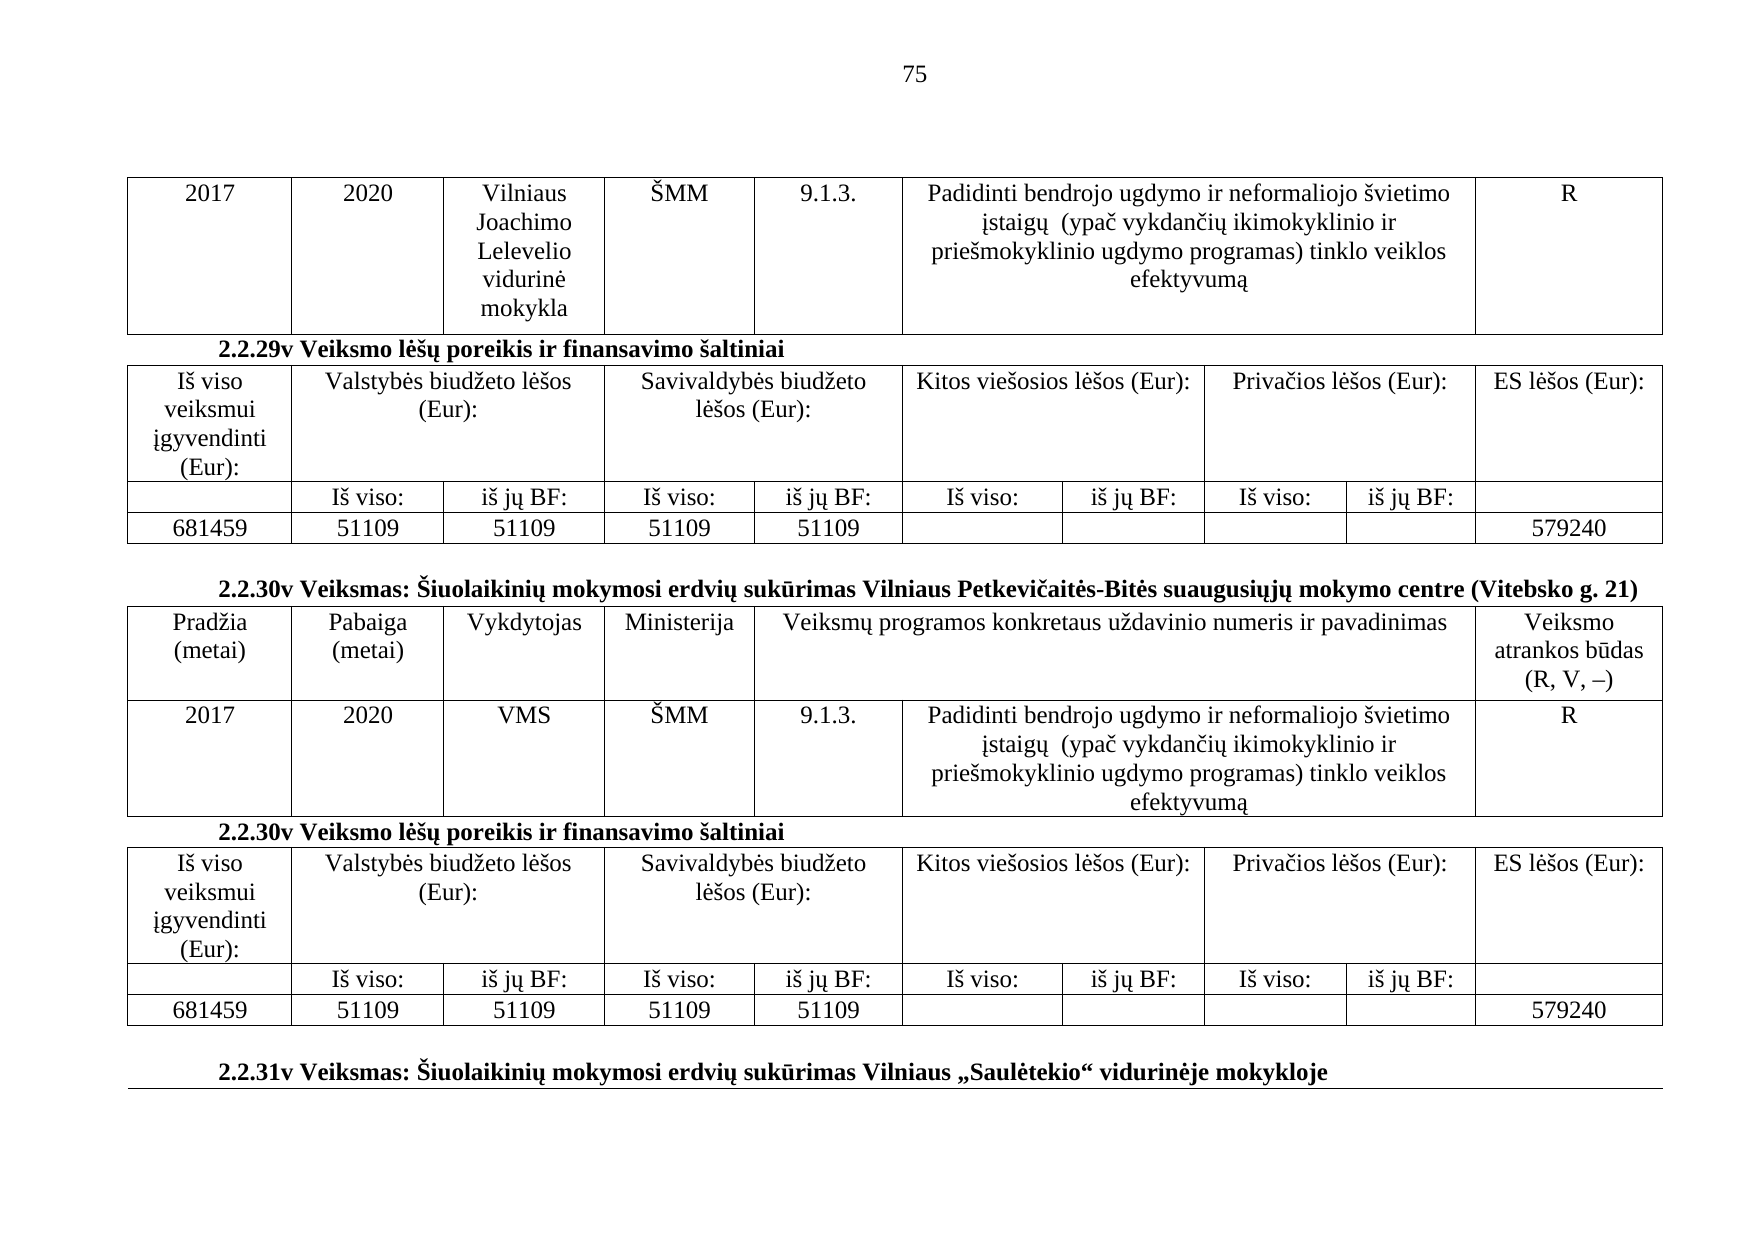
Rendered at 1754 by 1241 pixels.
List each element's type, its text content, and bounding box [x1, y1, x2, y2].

table_cell ŠMM [605, 178, 754, 333]
table_cell VMS [444, 701, 604, 816]
table_cell Valstybės biudžeto lėšos (Eur): [292, 848, 604, 963]
table_cell Ministerija [605, 607, 754, 699]
table_cell iš jų BF: [444, 964, 604, 994]
table_cell 51109 [444, 995, 604, 1025]
table_cell 2020 [292, 178, 443, 333]
table_cell Kitos viešosios lėšos (Eur): [903, 366, 1204, 481]
table_cell 9.1.3. [755, 701, 902, 816]
table_cell Iš viso: [605, 482, 754, 512]
table_cell iš jų BF: [1063, 964, 1204, 994]
table_cell 2020 [292, 701, 443, 816]
table_cell Padidinti bendrojo ugdymo ir neformaliojo švietimo įstaigų (ypač vykdančių ikimokyklinio ir priešmokyklinio ugdymo programas) tinklo veiklos efektyvumą [903, 701, 1475, 816]
table_cell 681459 [128, 995, 291, 1025]
table_cell ES lėšos (Eur): [1476, 366, 1662, 481]
table_cell 2017 [128, 178, 291, 333]
table_cell [1204, 1026, 1346, 1057]
table_cell ES lėšos (Eur): [1476, 848, 1662, 963]
table_cell Veiksmų programos konkretaus uždavinio numeris ir pavadinimas [755, 607, 1475, 699]
table_cell Iš viso: [903, 964, 1062, 994]
table_cell 2.2.30v Veiksmo lėšų poreikis ir finansavimo šaltiniai [128, 817, 1663, 847]
table_cell [1476, 964, 1662, 994]
table_cell Iš viso veiksmui įgyvendinti (Eur): [128, 848, 291, 963]
table_cell 579240 [1476, 513, 1662, 543]
table_cell [902, 1026, 1063, 1057]
table_cell [1475, 544, 1663, 574]
table_cell Iš viso: [1205, 964, 1346, 994]
table_cell iš jų BF: [1347, 482, 1475, 512]
table_cell 51109 [605, 513, 754, 543]
table_cell Savivaldybės biudžeto lėšos (Eur): [605, 848, 902, 963]
table_cell [754, 1026, 902, 1057]
table_cell [1475, 1026, 1663, 1057]
table_cell 579240 [1476, 995, 1662, 1025]
table_cell [1204, 544, 1346, 574]
table_cell Padidinti bendrojo ugdymo ir neformaliojo švietimo įstaigų (ypač vykdančių ikimokyklinio ir priešmokyklinio ugdymo programas) tinklo veiklos efektyvumą [903, 178, 1475, 333]
table_cell iš jų BF: [755, 482, 902, 512]
table_cell Savivaldybės biudžeto lėšos (Eur): [605, 366, 902, 481]
table_cell [604, 1026, 754, 1057]
table_cell iš jų BF: [755, 964, 902, 994]
table_cell [1476, 482, 1662, 512]
table_cell [1063, 513, 1204, 543]
table_cell 9.1.3. [755, 178, 902, 333]
table_cell [903, 995, 1062, 1025]
table_cell [1063, 1026, 1204, 1057]
table_cell 2.2.30v Veiksmas: Šiuolaikinių mokymosi erdvių sukūrimas Vilniaus Petkevičaitės-Bitės suaugusiųjų mokymo centre (Vitebsko g. 21) [128, 575, 1663, 606]
table_cell 51109 [755, 513, 902, 543]
table_cell 51109 [755, 995, 902, 1025]
table_cell Veiksmo atrankos būdas (R, V, –) [1476, 607, 1662, 699]
table_cell Valstybės biudžeto lėšos (Eur): [292, 366, 604, 481]
table_cell ŠMM [605, 701, 754, 816]
table_cell [1346, 1026, 1475, 1057]
table_cell [128, 544, 292, 574]
table_cell iš jų BF: [1063, 482, 1204, 512]
table_cell Vilniaus Joachimo Lelevelio vidurinė mokykla [444, 178, 604, 333]
table_cell 51109 [292, 513, 443, 543]
table_cell [1347, 995, 1475, 1025]
table_cell [1063, 544, 1204, 574]
table_cell 2017 [128, 701, 291, 816]
table_cell Privačios lėšos (Eur): [1205, 848, 1475, 963]
table_cell [902, 544, 1063, 574]
table_cell [1205, 513, 1346, 543]
table_cell R [1476, 701, 1662, 816]
table_cell Pabaiga (metai) [292, 607, 443, 699]
table_cell [1063, 995, 1204, 1025]
table_cell [128, 482, 291, 512]
table_cell Iš viso: [292, 964, 443, 994]
table_cell [1346, 544, 1475, 574]
table_cell [754, 544, 902, 574]
table_cell Iš viso: [903, 482, 1062, 512]
table_cell 2.2.31v Veiksmas: Šiuolaikinių mokymosi erdvių sukūrimas Vilniaus „Saulėtekio“ vidurinėje mokykloje [128, 1057, 1663, 1088]
table_cell [1347, 513, 1475, 543]
table_cell [903, 513, 1062, 543]
table_cell [128, 964, 291, 994]
table_cell 51109 [292, 995, 443, 1025]
table_cell Iš viso: [1205, 482, 1346, 512]
table_cell [1205, 995, 1346, 1025]
table_cell Iš viso veiksmui įgyvendinti (Eur): [128, 366, 291, 481]
table_cell 51109 [444, 513, 604, 543]
table_cell Kitos viešosios lėšos (Eur): [903, 848, 1204, 963]
table_cell iš jų BF: [1347, 964, 1475, 994]
table_cell Iš viso: [605, 964, 754, 994]
table_cell [128, 1026, 292, 1057]
table_cell 2.2.29v Veiksmo lėšų poreikis ir finansavimo šaltiniai [128, 335, 1663, 365]
table_cell Vykdytojas [444, 607, 604, 699]
table_cell [292, 1026, 444, 1057]
table_cell Privačios lėšos (Eur): [1205, 366, 1475, 481]
table_cell 51109 [605, 995, 754, 1025]
table_cell R [1476, 178, 1662, 333]
table_cell [292, 544, 444, 574]
table_cell Iš viso: [292, 482, 443, 512]
table_cell [604, 544, 754, 574]
table_cell Pradžia (metai) [128, 607, 291, 699]
table_cell iš jų BF: [444, 482, 604, 512]
table_cell [444, 1026, 604, 1057]
table_cell [444, 544, 604, 574]
table_cell 681459 [128, 513, 291, 543]
